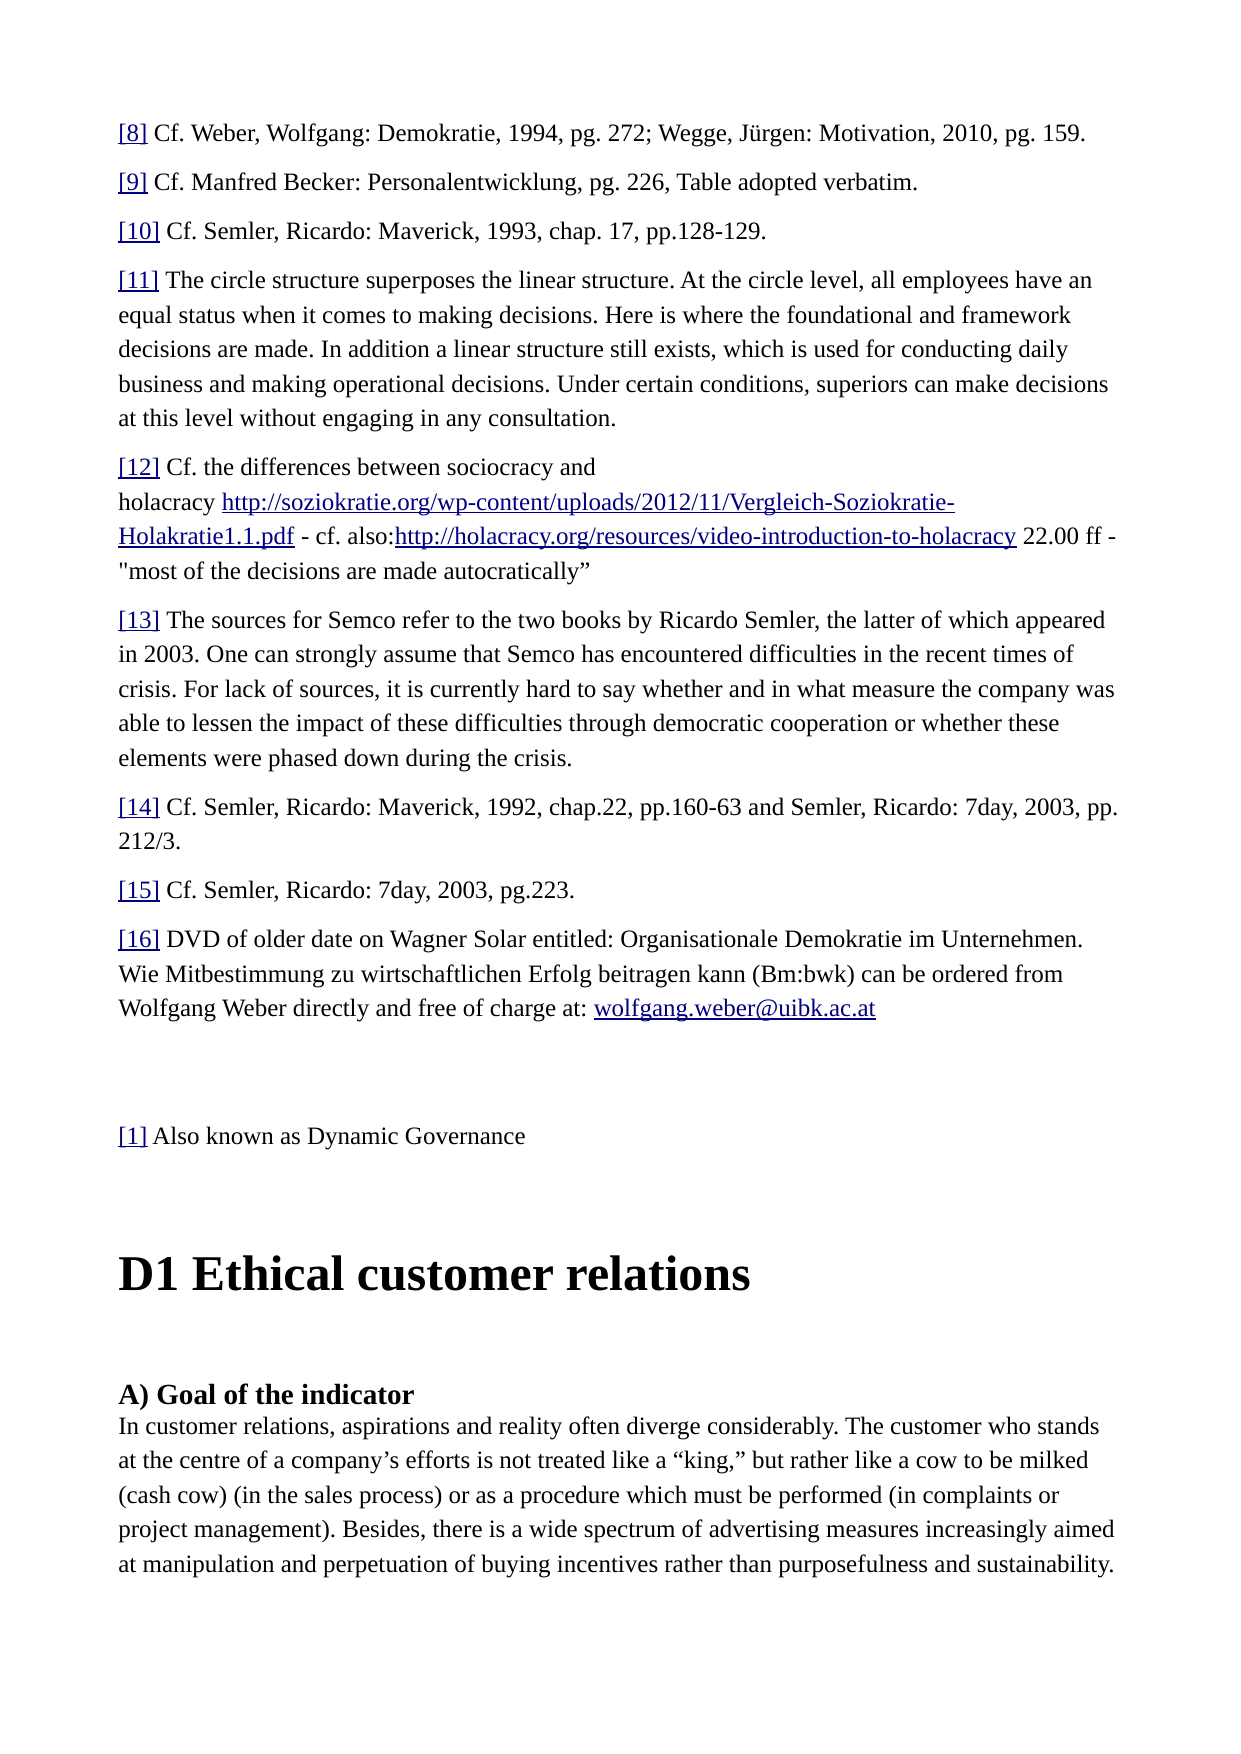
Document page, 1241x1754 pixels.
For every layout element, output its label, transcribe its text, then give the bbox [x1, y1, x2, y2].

text [9] Cf. Manfred Becker: Personalentwicklung, pg. 226, Table adopted verbatim. [118, 167, 1122, 196]
text [8] Cf. Weber, Wolfgang: Demokratie, 1994, pg. 272; Wegge, Jürgen: Motivation, 2010, pg. 159. [118, 118, 1122, 147]
text [14] Cf. Semler, Ricardo: Maverick, 1992, chap.22, pp.160-63 and Semler, Ricardo: 7day, 2003, pp. 212/3. [118, 792, 1122, 855]
text [1] Also known as Dynamic Governance [118, 1121, 1122, 1149]
text [13] The sources for Semco refer to the two books by Ricardo Semler, the latter of which appeared in 2003. One can strongly assume that Semco has encountered difficulties in the recent times of crisis. For lack of sources, it is currently hard to say whether and in what measure the company was able to lessen the impact of these difficulties through democratic cooperation or whether these elements were phased down during the crisis. [118, 605, 1122, 771]
text [16] DVD of older date on Wagner Solar entitled: Organisationale Demokratie im Unternehmen. Wie Mitbestimmung zu wirtschaftlichen Erfolg beitragen kann (Bm:bwk) can be ordered from Wolfgang Weber directly and free of charge at: wolfgang.weber@uibk.ac.at [118, 924, 1122, 1022]
subtitle D1 Ethical customer relations [118, 1244, 1122, 1301]
subtitle A) Goal of the indicator [118, 1377, 1122, 1411]
text In customer relations, aspirations and reality often diverge considerably. The customer who stands at the centre of a company’s efforts is not treated like a “king,” but rather like a cow to be milked (cash cow) (in the sales process) or as a procedure which must be performed (in complaints or project management). Besides, there is a wide spectrum of advertising measures increasingly aimed at manipulation and perpetuation of buying incentives rather than purposefulness and sustainability. [118, 1411, 1122, 1578]
text [15] Cf. Semler, Ricardo: 7day, 2003, pg.223. [118, 875, 1122, 904]
text [10] Cf. Semler, Ricardo: Maverick, 1993, chap. 17, pp.128-129. [118, 216, 1122, 245]
text [11] The circle structure superposes the linear structure. At the circle level, all employees have an equal status when it comes to making decisions. Here is where the foundational and framework decisions are made. In addition a linear structure still exists, which is used for conducting daily business and making operational decisions. Under certain conditions, superiors can make decisions at this level without engaging in any consultation. [118, 265, 1122, 432]
text [12] Cf. the differences between sociocracy and holacracy http://soziokratie.org/wp-content/uploads/2012/11/Vergleich-Soziokratie-Holakratie1.1.pdf - cf. also:http://holacracy.org/resources/video-introduction-to-holacracy 22.00 ff - "most of the decisions are made autocratically” [118, 452, 1122, 584]
